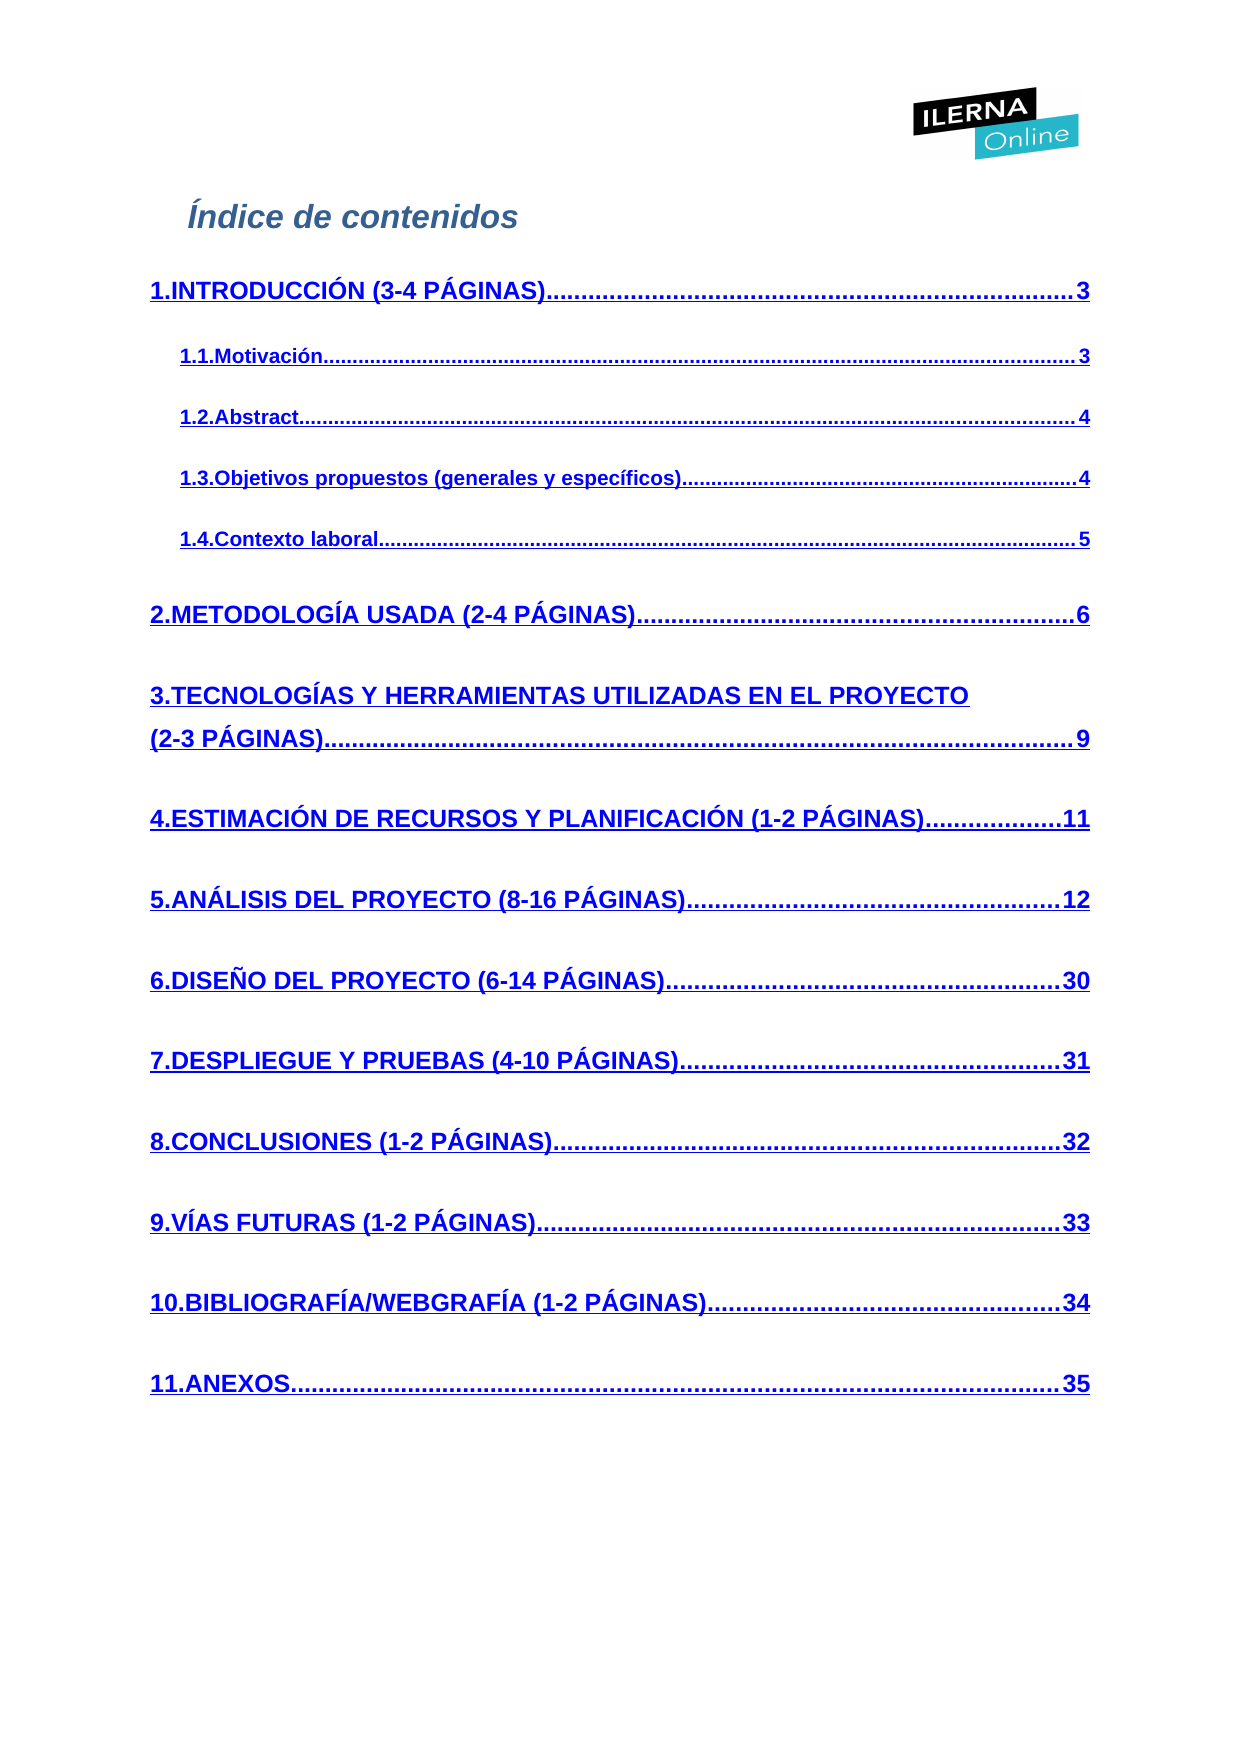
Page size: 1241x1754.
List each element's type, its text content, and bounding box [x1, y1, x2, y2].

text 5.Análisis del proyecto (8-16 páginas) 12 [150, 885, 1090, 910]
text 4.Estimación de recursos y planificación (1-2 páginas) 11 [150, 804, 1090, 829]
text 1.1.Motivación 3 [179, 344, 1090, 365]
text 11.Anexos 35 [150, 1369, 1090, 1394]
text 2.Metodología usada (2-4 páginas) 6 [150, 600, 1090, 625]
text 10.Bibliografía/Webgrafía (1-2 páginas) 34 [150, 1288, 1090, 1313]
text 7.Despliegue y pruebas (4-10 páginas) 31 [150, 1046, 1090, 1071]
text 9.Vías futuras (1-2 páginas) 33 [150, 1207, 1090, 1233]
text 1.4.Contexto laboral 5 [179, 527, 1090, 548]
text 8.Conclusiones (1-2 páginas) 32 [150, 1127, 1090, 1152]
text 6.Diseño del proyecto (6-14 páginas) 30 [150, 966, 1090, 991]
text 1.3.Objetivos propuestos (generales y específicos) 4 [179, 466, 1090, 487]
subtitle Índice de contenidos [187, 197, 1090, 236]
picture [908, 87, 1084, 160]
text 3.Tecnologías y herramientas utilizadas en el proyecto (2-3 páginas) 9 [150, 681, 1090, 749]
text 1.Introducción (3-4 Páginas) 3 [150, 276, 1090, 301]
text 1.2.Abstract 4 [179, 405, 1090, 426]
